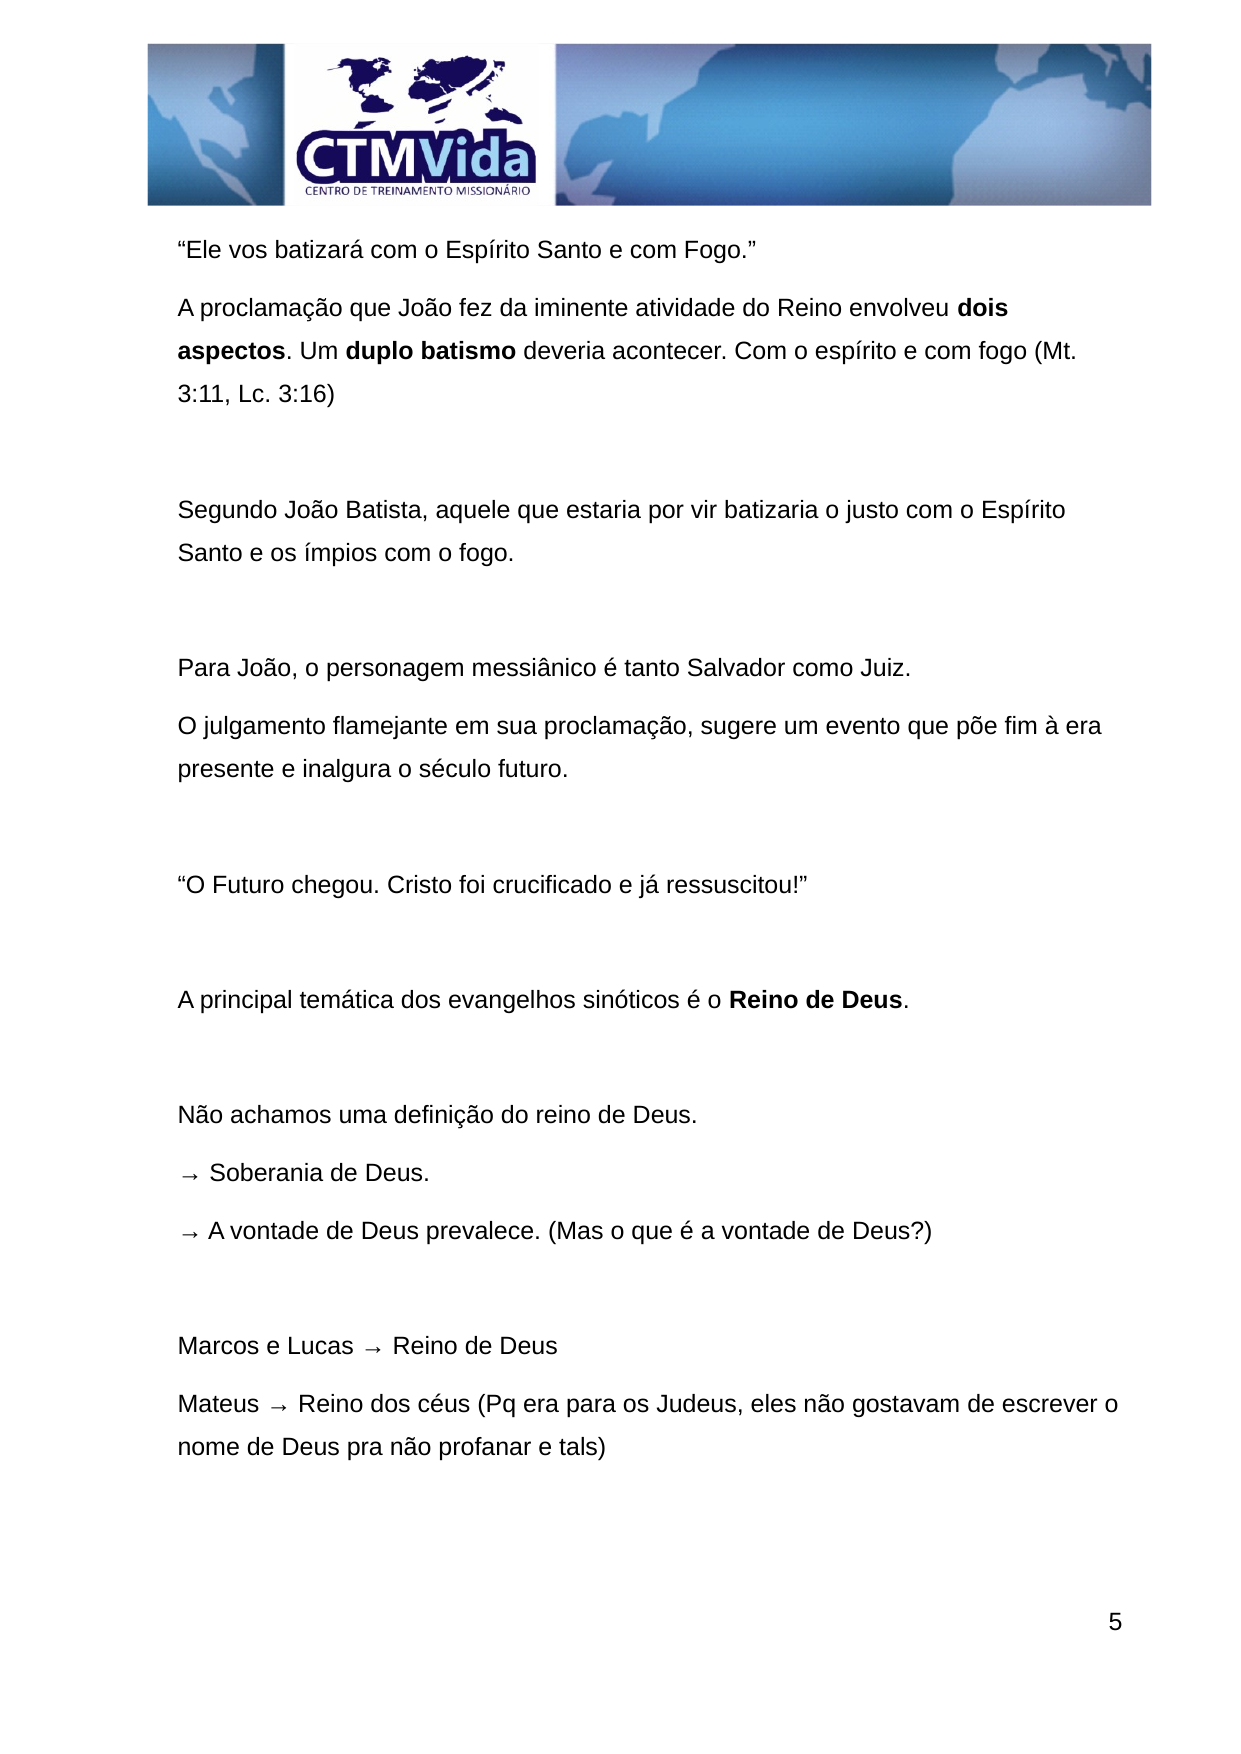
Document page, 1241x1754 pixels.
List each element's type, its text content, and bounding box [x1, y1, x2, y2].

text Segundo João Batista, aquele que estaria por vir batizaria o justo com o Espírito Santo e os ímpios com o fogo. [177, 495, 1122, 567]
text → Soberania de Deus. [177, 1158, 1122, 1187]
text Não achamos uma definição do reino de Deus. [177, 1100, 1122, 1129]
text Marcos e Lucas → Reino de Deus [177, 1331, 1122, 1360]
text Para João, o personagem messiânico é tanto Salvador como Juiz. [177, 653, 1122, 682]
text A proclamação que João fez da iminente atividade do Reino envolveu dois aspectos. Um duplo batismo deveria acontecer. Com o espírito e com fogo (Mt. 3:11, Lc. 3:16) [177, 293, 1122, 408]
text “O Futuro chegou. Cristo foi crucificado e já ressuscitou!” [177, 869, 1122, 898]
text “Ele vos batizará com o Espírito Santo e com Fogo.” [177, 235, 1122, 264]
text O julgamento flamejante em sua proclamação, sugere um evento que põe fim à era presente e inalgura o século futuro. [177, 711, 1122, 783]
text Mateus → Reino dos céus (Pq era para os Judeus, eles não gostavam de escrever o nome de Deus pra não profanar e tals) [177, 1389, 1122, 1461]
text A principal temática dos evangelhos sinóticos é o Reino de Deus. [177, 985, 1122, 1014]
text → A vontade de Deus prevalece. (Mas o que é a vontade de Deus?) [177, 1216, 1122, 1244]
picture [147, 43, 1152, 206]
